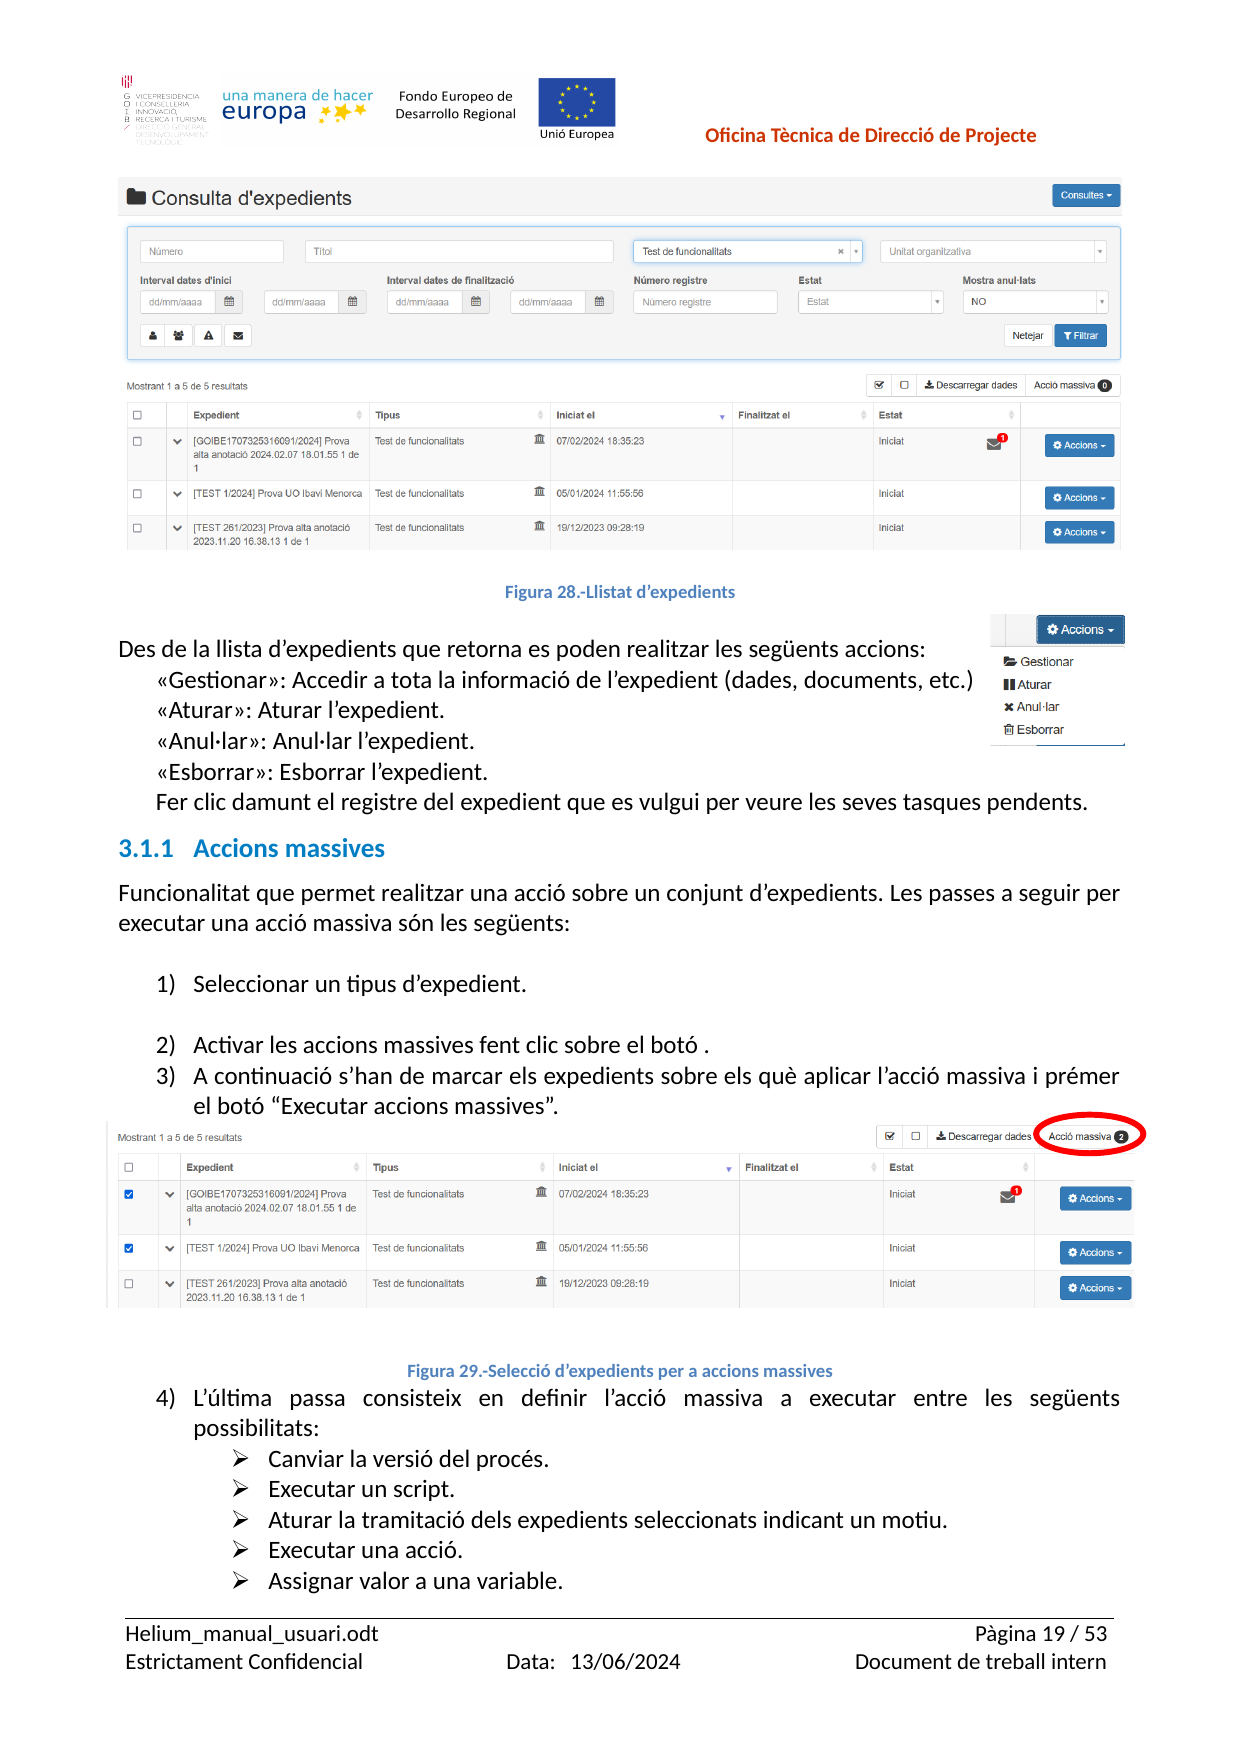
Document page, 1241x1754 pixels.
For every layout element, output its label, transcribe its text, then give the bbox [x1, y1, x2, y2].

list Executar una acció. [231, 1534, 1122, 1565]
picture [118, 177, 1123, 550]
text Des de la llista d’expedients que retorna es poden realitzar les següents accions: [118, 634, 990, 664]
subtitle Accions massives [118, 831, 1122, 864]
picture [118, 73, 213, 147]
text Fer clic damunt el registre del expedient que es vulgui per veure les seves tasques pendents. [156, 786, 1122, 817]
text «Anul·lar»: Anul·lar l’expedient. [118, 725, 1122, 756]
list L’última passa consisteix en definir l’acció massiva a executar entre les següents possibilitats: [156, 1382, 1122, 1443]
list Executar un script. [231, 1473, 1122, 1504]
text «Aturar»: Aturar l’expedient. [118, 695, 990, 725]
text «Esborrar»: Esborrar l’expedient. [118, 756, 1122, 786]
text Figura 28.-Llistat d’expedients [118, 580, 1122, 603]
picture [990, 614, 1125, 746]
list A continuació s’han de marcar els expedients sobre els què aplicar l’acció massiva i prémer el botó “Executar accions massives”. [156, 1060, 1122, 1121]
picture [219, 73, 621, 147]
picture [105, 1121, 1135, 1308]
text Figura 29.-Selecció d’expedients per a accions massives [118, 1359, 1122, 1382]
list Seleccionar un tipus d’expedient. [156, 968, 1122, 999]
picture [1040, 1121, 1135, 1150]
list Canviar la versió del procés. [231, 1443, 1122, 1473]
list Aturar la tramitació dels expedients seleccionats indicant un motiu. [231, 1504, 1122, 1534]
list Assignar valor a una variable. [231, 1565, 1122, 1596]
text Funcionalitat que permet realitzar una acció sobre un conjunt d’expedients. Les passes a seguir per executar una acció massiva són les següents: [118, 877, 1122, 938]
list Activar les accions massives fent clic sobre el botó . [156, 1029, 1122, 1060]
text «Gestionar»: Accedir a tota la informació de l’expedient (dades, documents, etc.) [156, 664, 990, 695]
